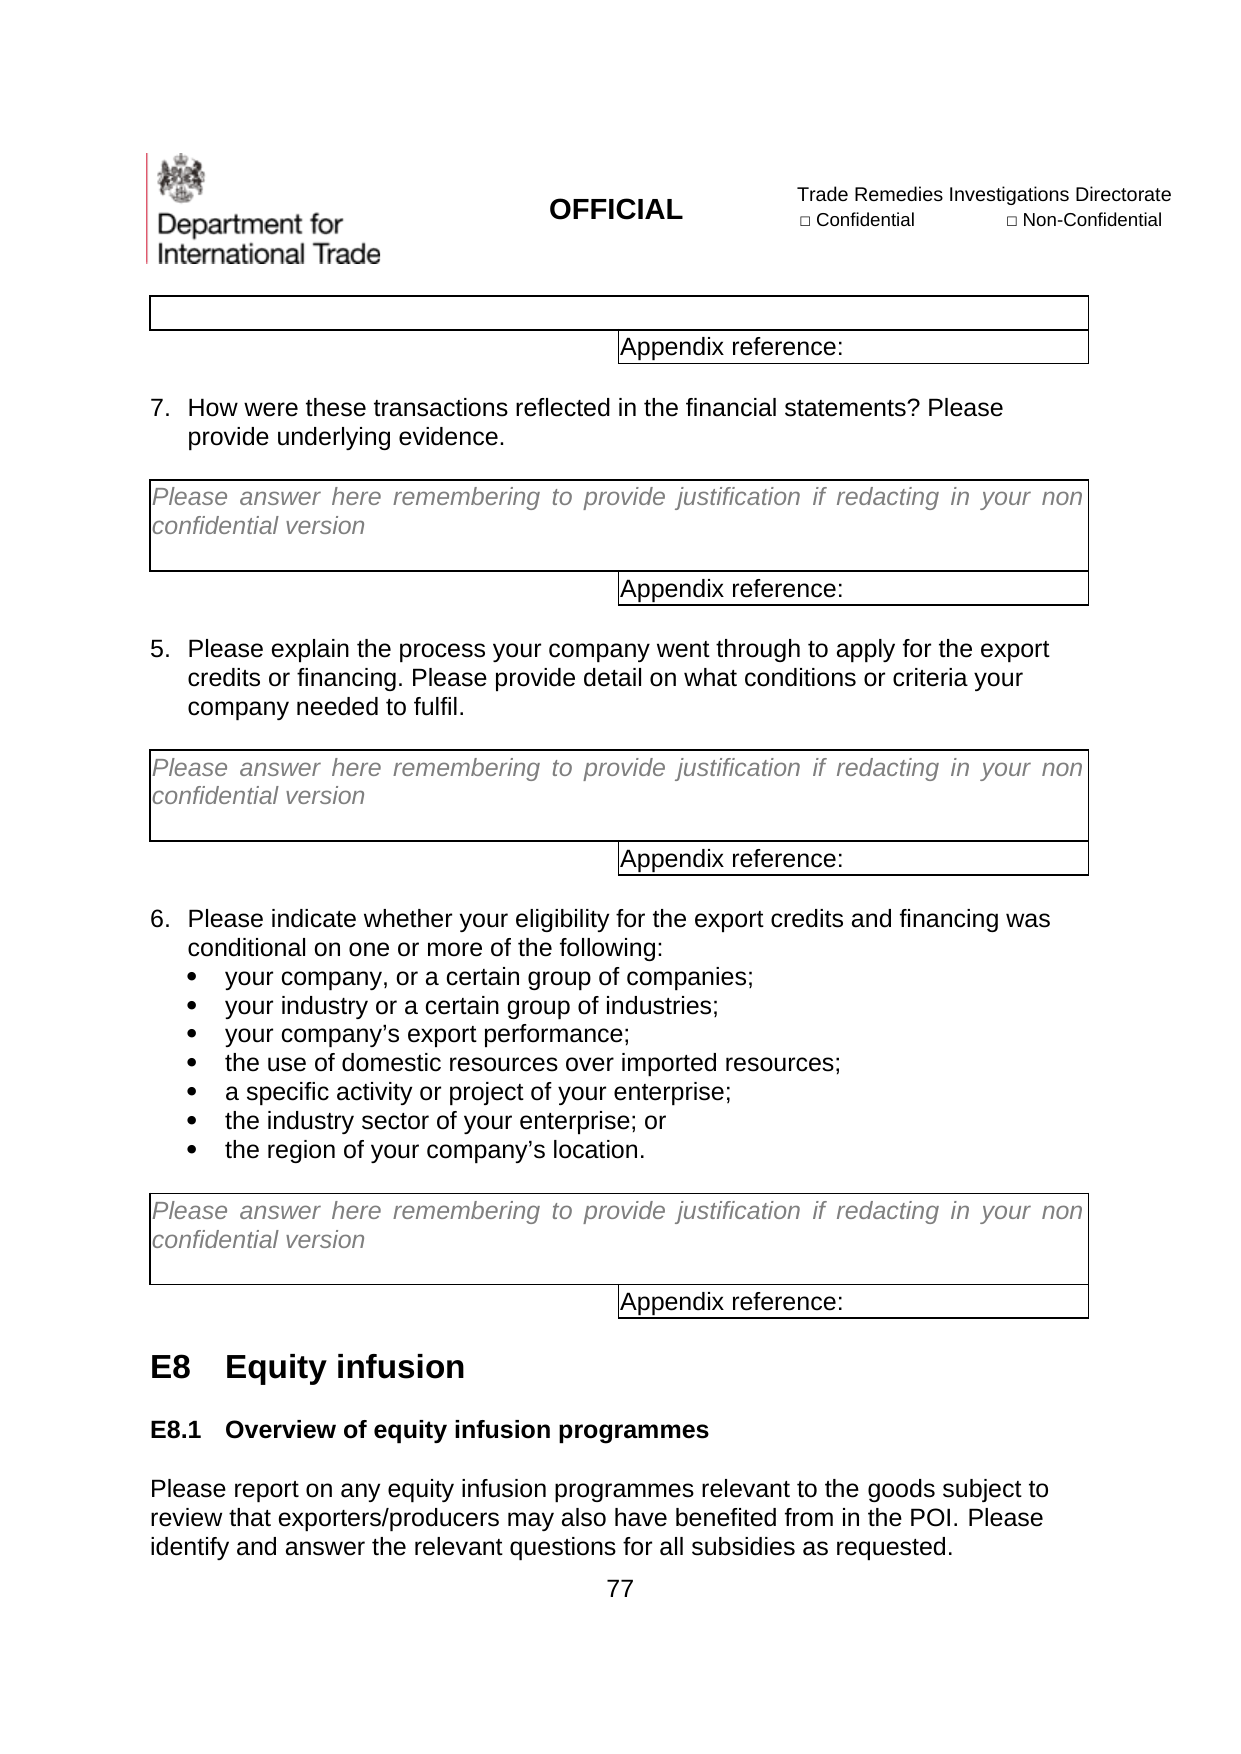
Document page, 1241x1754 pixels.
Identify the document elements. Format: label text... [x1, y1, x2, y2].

list the industry sector of your enterprise; or [187, 1106, 1090, 1135]
text E8.1 Overview of equity infusion programmes [150, 1415, 1090, 1443]
table_header Please answer here remembering to provide justification if redacting in your non confidential version [151, 751, 1088, 840]
list your company, or a certain group of companies; [187, 962, 1090, 991]
table_header Please answer here remembering to provide justification if redacting in your non confidential version [151, 481, 1088, 570]
table_header Please answer here remembering to provide justification if redacting in your non confidential version [151, 1194, 1088, 1284]
list Please indicate whether your eligibility for the export credits and financing was conditional on one or more of the following: [150, 904, 1090, 962]
list the region of your company’s location. [187, 1135, 1090, 1164]
list Please explain the process your company went through to apply for the export credits or financing. Please provide detail on what conditions or criteria your company needed to fulfil. [150, 634, 1090, 720]
list your industry or a certain group of industries; [187, 991, 1090, 1019]
text Please report on any equity infusion programmes relevant to the goods subject to review that exporters/producers may also have benefited from in the POI. Please identify and answer the relevant questions for all subsidies as requested. [150, 1474, 1090, 1561]
table_cell [150, 1285, 618, 1317]
table_cell [150, 842, 618, 874]
table_cell [150, 331, 618, 362]
subtitle E8 Equity infusion [150, 1348, 1090, 1386]
list a specific activity or project of your enterprise; [187, 1077, 1090, 1106]
list your company’s export performance; [187, 1019, 1090, 1048]
table_cell [150, 572, 618, 604]
table_cell Appendix reference: [619, 572, 1088, 604]
table_header [151, 297, 1088, 329]
table_cell Appendix reference: [619, 842, 1088, 874]
list How were these transactions reflected in the financial statements? Please provide underlying evidence. [150, 393, 1090, 450]
table_cell Appendix reference: [619, 1285, 1088, 1317]
table_cell Appendix reference: [619, 331, 1088, 362]
list the use of domestic resources over imported resources; [187, 1048, 1090, 1077]
